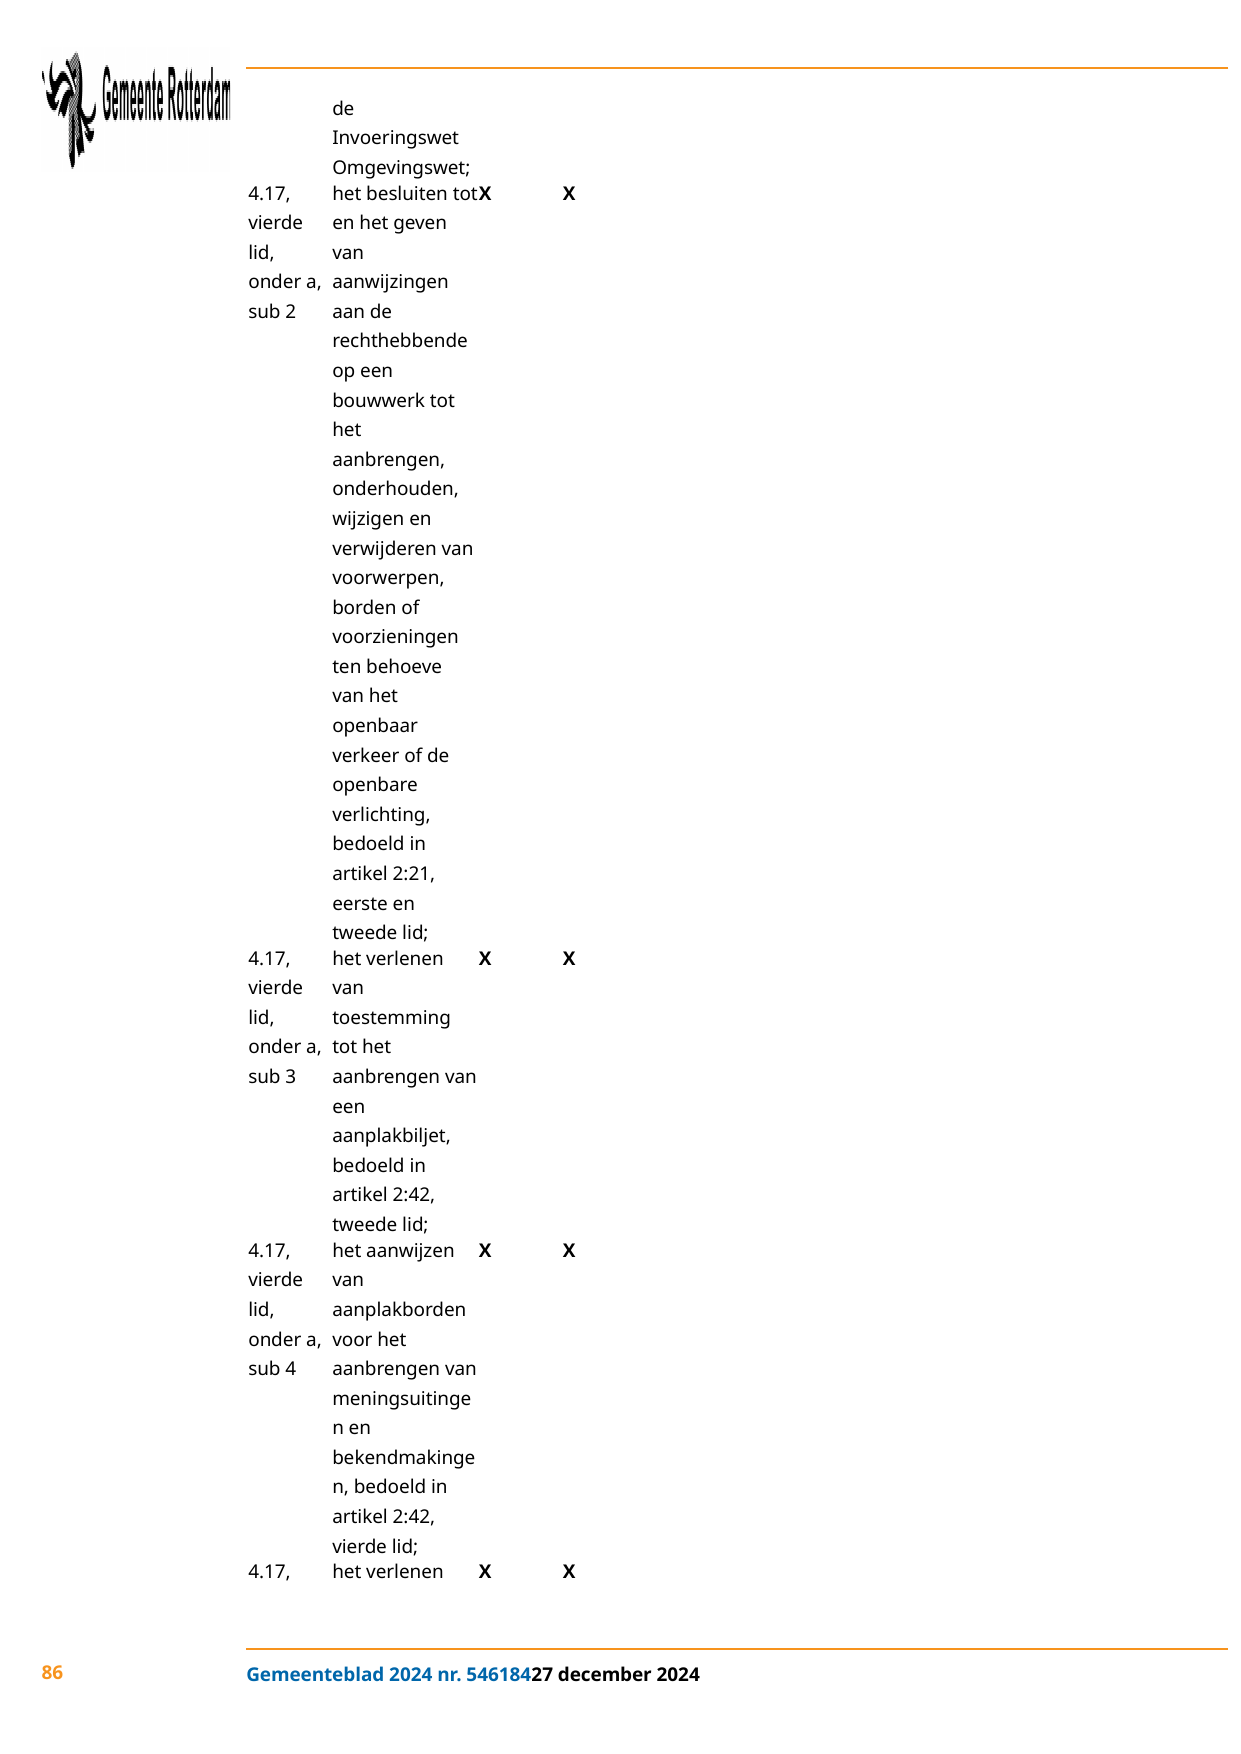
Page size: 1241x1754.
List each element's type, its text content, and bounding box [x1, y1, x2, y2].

table_cell X [563, 1559, 647, 1584]
table_cell [983, 1559, 1067, 1584]
table_cell 4.17, vierde lid, onder a, sub 2 [248, 180, 332, 945]
table_cell X [479, 945, 563, 1237]
table_cell 4.17, [248, 1559, 332, 1584]
table_cell het aanwijzen van aanplakborden voor het aanbrengen van meningsuitingen en bekendmakingen, bedoeld in artikel 2:42, vierde lid; [332, 1237, 478, 1558]
table_cell [647, 945, 815, 1237]
table_cell [1068, 180, 1152, 945]
table_cell [899, 180, 983, 945]
table_cell [983, 945, 1067, 1237]
table_cell [647, 1559, 815, 1584]
table_cell [563, 95, 647, 180]
table_cell [1068, 945, 1152, 1237]
table_cell [248, 95, 332, 180]
table_cell [815, 180, 899, 945]
table_cell X [563, 1237, 647, 1558]
table_cell [983, 180, 1067, 945]
table_cell [647, 95, 815, 180]
table_cell 4.17, vierde lid, onder a, sub 4 [248, 1237, 332, 1558]
table_cell [479, 95, 563, 180]
table_cell [647, 1237, 815, 1558]
table_cell X [563, 945, 647, 1237]
table_cell het besluiten tot en het geven van aanwijzingen aan de rechthebbende op een bouwwerk tot het aanbrengen, onderhouden, wijzigen en verwijderen van voorwerpen, borden of voorzieningen ten behoeve van het openbaar verkeer of de openbare verlichting, bedoeld in artikel 2:21, eerste en tweede lid; [332, 180, 478, 945]
table_cell X [479, 1237, 563, 1558]
table_cell [815, 95, 899, 180]
table_cell X [479, 1559, 563, 1584]
table_cell 4.17, vierde lid, onder a, sub 3 [248, 945, 332, 1237]
table_cell X [479, 180, 563, 945]
table_cell X [563, 180, 647, 945]
table_cell [815, 945, 899, 1237]
table_cell [899, 945, 983, 1237]
table_cell [815, 1559, 899, 1584]
table_cell [1068, 1559, 1152, 1584]
table_cell het verlenen van toestemming tot het aanbrengen van een aanplakbiljet, bedoeld in artikel 2:42, tweede lid; [332, 945, 478, 1237]
table_cell [1068, 95, 1152, 180]
table_cell [1068, 1237, 1152, 1558]
table_cell het verlenen [332, 1559, 478, 1584]
table_cell [983, 1237, 1067, 1558]
table_cell [899, 1237, 983, 1558]
table_cell [899, 1559, 983, 1584]
table_cell [899, 95, 983, 180]
table_cell [815, 1237, 899, 1558]
table_cell de Invoeringswet Omgevingswet; [332, 95, 478, 180]
table_cell [647, 180, 815, 945]
picture [41, 47, 231, 172]
table_cell [983, 95, 1067, 180]
